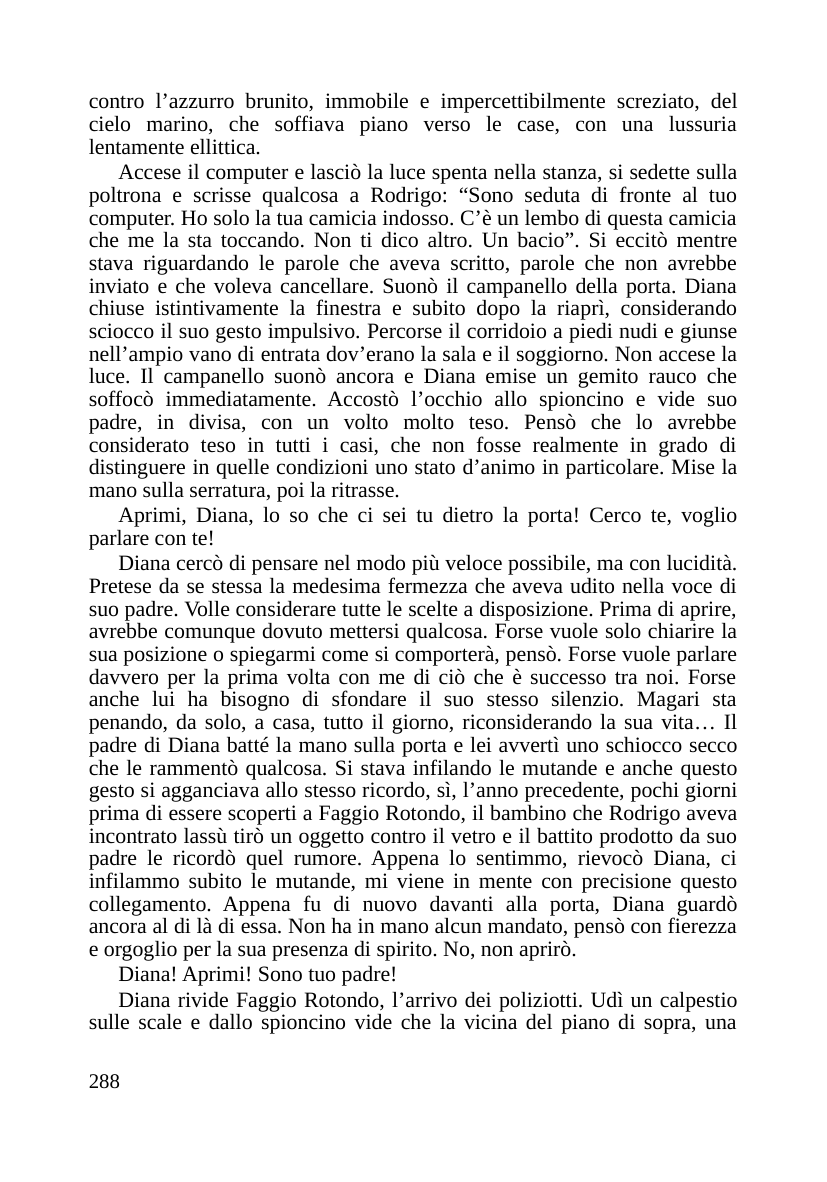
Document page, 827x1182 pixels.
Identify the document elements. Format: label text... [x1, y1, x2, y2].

text Diana rivide Faggio Rotondo, l’arrivo dei poliziotti. Udì un calpestio sulle scale e dallo spioncino vide che la vicina del piano di sopra, una [88, 987, 738, 1034]
text Accese il computer e lasciò la luce spenta nella stanza, si sedette sulla poltrona e scrisse qualcosa a Rodrigo: “Sono seduta di fronte al tuo computer. Ho solo la tua camicia indosso. C’è un lembo di questa camicia che me la sta toccando. Non ti dico altro. Un bacio”. Si eccitò mentre stava riguardando le parole che aveva scritto, parole che non avrebbe inviato e che voleva cancellare. Suonò il campanello della porta. Diana chiuse istintivamente la finestra e subito dopo la riaprì, considerando sciocco il suo gesto impulsivo. Percorse il corridoio a piedi nudi e giunse nell’ampio vano di entrata dov’erano la sala e il soggiorno. Non accese la luce. Il campanello suonò ancora e Diana emise un gemito rauco che soffocò immediatamente. Accostò l’occhio allo spioncino e vide suo padre, in divisa, con un volto molto teso. Pensò che lo avrebbe considerato teso in tutti i casi, che non fosse realmente in grado di distinguere in quelle condizioni uno stato d’animo in particolare. Mise la mano sulla serratura, poi la ritrasse. [88, 159, 738, 502]
text Diana cercò di pensare nel modo più veloce possibile, ma con lucidità. Pretese da se stessa la medesima fermezza che aveva udito nella voce di suo padre. Volle considerare tutte le scelte a disposizione. Prima di aprire, avrebbe comunque dovuto mettersi qualcosa. Forse vuole solo chiarire la sua posizione o spiegarmi come si comporterà, pensò. Forse vuole parlare davvero per la prima volta con me di ciò che è successo tra noi. Forse anche lui ha bisogno di sfondare il suo stesso silenzio. Magari sta penando, da solo, a casa, tutto il giorno, riconsiderando la sua vita… Il padre di Diana batté la mano sulla porta e lei avvertì uno schiocco secco che le rammentò qualcosa. Si stava infilando le mutande e anche questo gesto si agganciava allo stesso ricordo, sì, l’anno precedente, pochi giorni prima di essere scoperti a Faggio Rotondo, il bambino che Rodrigo aveva incontrato lassù tirò un oggetto contro il vetro e il battito prodotto da suo padre le ricordò quel rumore. Appena lo sentimmo, rievocò Diana, ci infilammo subito le mutande, mi viene in mente con precisione questo collegamento. Appena fu di nuovo davanti alla porta, Diana guardò ancora al di là di essa. Non ha in mano alcun mandato, pensò con fierezza e orgoglio per la sua presenza di spirito. No, non aprirò. [88, 550, 738, 961]
text Aprimi, Diana, lo so che ci sei tu dietro la porta! Cerco te, voglio parlare con te! [88, 502, 738, 550]
text contro l’azzurro brunito, immobile e impercettibilmente screziato, del cielo marino, che soffiava piano verso le case, con una lussuria lentamente ellittica. [88, 88, 738, 159]
text Diana! Aprimi! Sono tuo padre! [88, 961, 738, 987]
